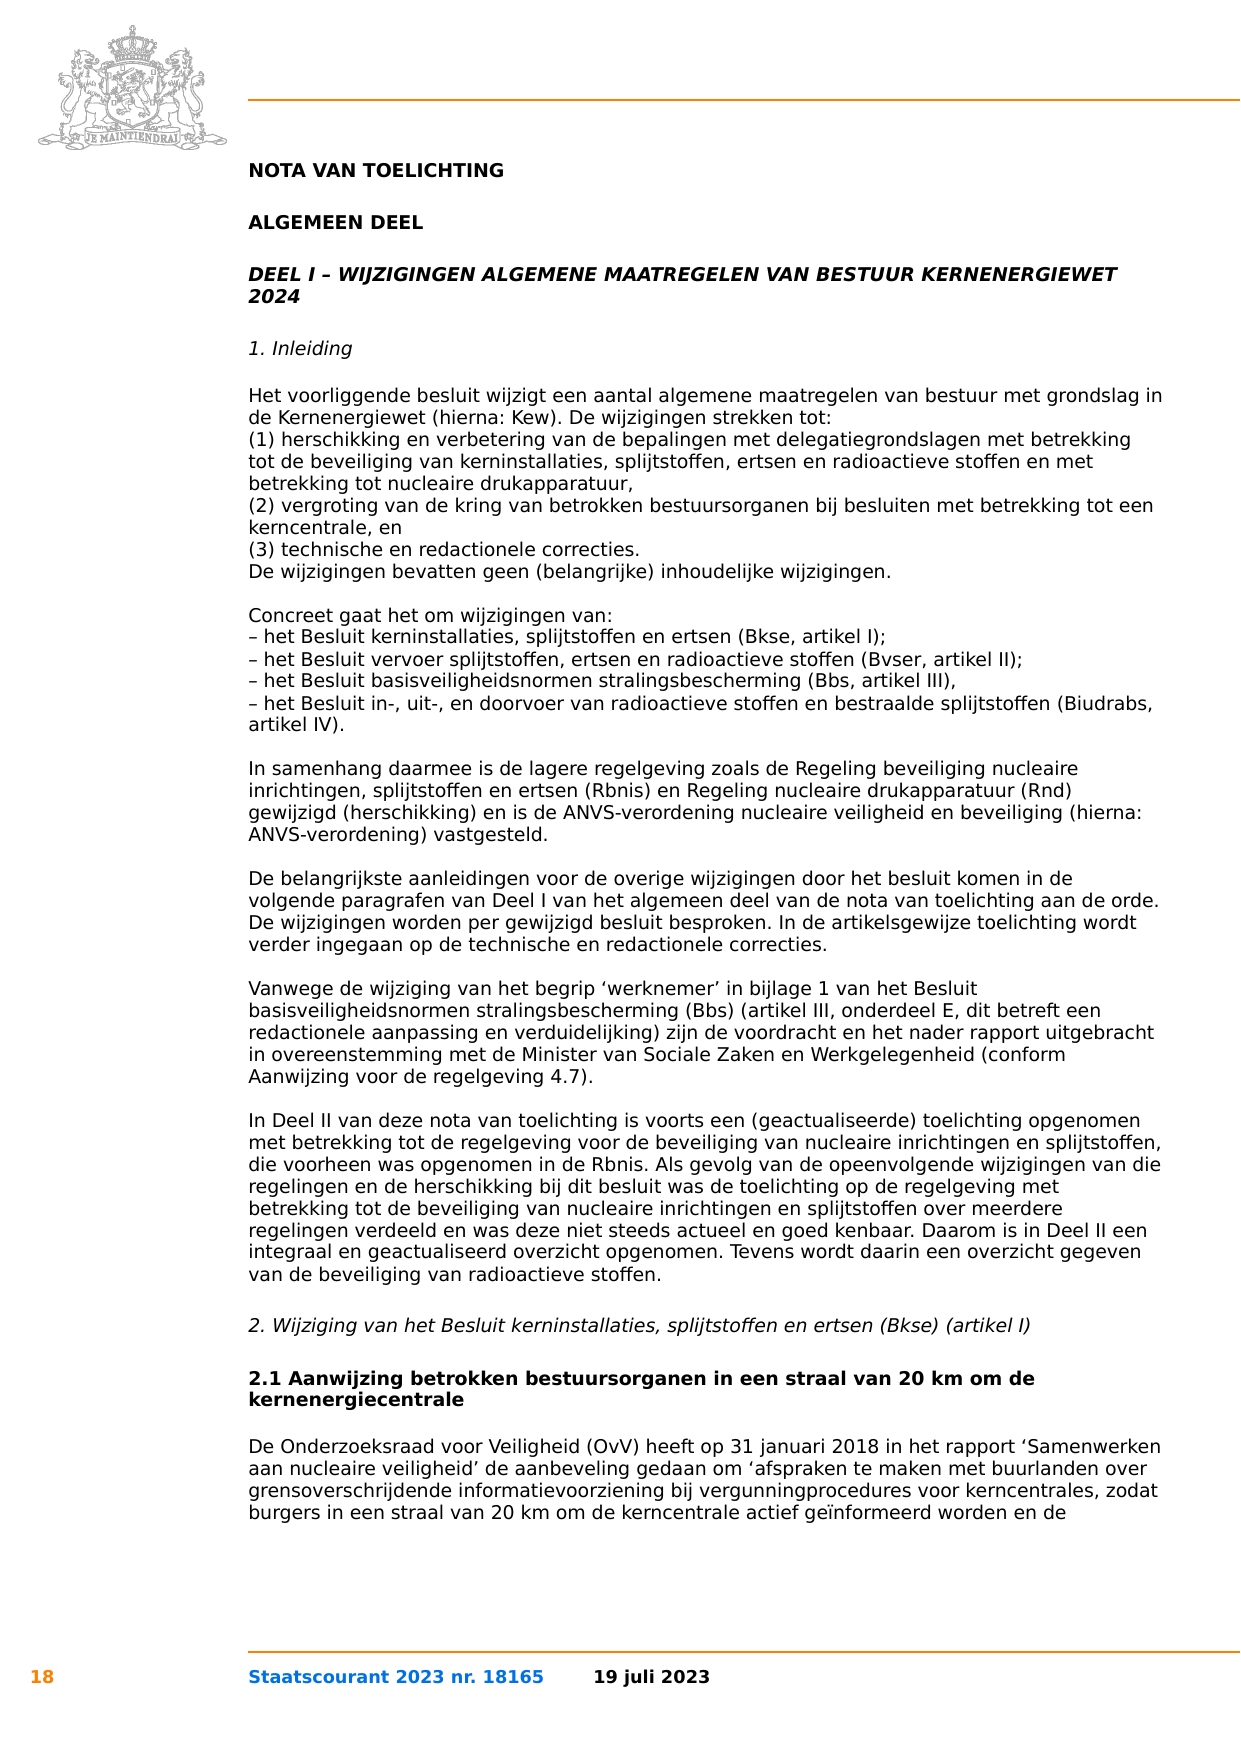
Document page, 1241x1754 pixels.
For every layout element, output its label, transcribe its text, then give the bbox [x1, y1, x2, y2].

subtitle 1. Inleiding [248, 338, 1163, 360]
text – het Besluit kerninstallaties, splijtstoffen en ertsen (Bkse, artikel I); [248, 626, 1163, 648]
text De wijzigingen bevatten geen (belangrijke) inhoudelijke wijzigingen. [248, 561, 1163, 583]
text (2) vergroting van de kring van betrokken bestuursorganen bij besluiten met betrekking tot een kerncentrale, en [248, 495, 1163, 539]
text Concreet gaat het om wijzigingen van: [248, 604, 1163, 626]
subtitle NOTA VAN TOELICHTING [248, 160, 1163, 182]
text – het Besluit vervoer splijtstoffen, ertsen en radioactieve stoffen (Bvser, artikel II); [248, 648, 1163, 670]
text (3) technische en redactionele correcties. [248, 539, 1163, 561]
subtitle DEEL I – WIJZIGINGEN ALGEMENE MAATREGELEN VAN BESTUUR KERNENERGIEWET 2024 [248, 264, 1163, 308]
text De belangrijkste aanleidingen voor de overige wijzigingen door het besluit komen in de volgende paragrafen van Deel I van het algemeen deel van de nota van toelichting aan de orde. De wijzigingen worden per gewijzigd besluit besproken. In de artikelsgewijze toelichting wordt verder ingegaan op de technische en redactionele correcties. [248, 868, 1163, 956]
text – het Besluit in-, uit-, en doorvoer van radioactieve stoffen en bestraalde splijtstoffen (Biudrabs, artikel IV). [248, 692, 1163, 736]
text – het Besluit basisveiligheidsnormen stralingsbescherming (Bbs, artikel III), [248, 670, 1163, 692]
subtitle ALGEMEEN DEEL [248, 212, 1163, 234]
text In samenhang daarmee is de lagere regelgeving zoals de Regeling beveiliging nucleaire inrichtingen, splijtstoffen en ertsen (Rbnis) en Regeling nucleaire drukapparatuur (Rnd) gewijzigd (herschikking) en is de ANVS-verordening nucleaire veiligheid en beveiliging (hierna: ANVS-verordening) vastgesteld. [248, 758, 1163, 846]
subtitle 2.1 Aanwijzing betrokken bestuursorganen in een straal van 20 km om de kernenergiecentrale [248, 1367, 1163, 1411]
text Vanwege de wijziging van het begrip ‘werknemer’ in bijlage 1 van het Besluit basisveiligheidsnormen stralingsbescherming (Bbs) (artikel III, onderdeel E, dit betreft een redactionele aanpassing en verduidelijking) zijn de voordracht en het nader rapport uitgebracht in overeenstemming met de Minister van Sociale Zaken en Werkgelegenheid (conform Aanwijzing voor de regelgeving 4.7). [248, 978, 1163, 1088]
subtitle 2. Wijziging van het Besluit kerninstallaties, splijtstoffen en ertsen (Bkse) (artikel I) [248, 1315, 1163, 1337]
picture [38, 25, 227, 150]
text In Deel II van deze nota van toelichting is voorts een (geactualiseerde) toelichting opgenomen met betrekking tot de regelgeving voor de beveiliging van nucleaire inrichtingen en splijtstoffen, die voorheen was opgenomen in de Rbnis. Als gevolg van de opeenvolgende wijzigingen van die regelingen en de herschikking bij dit besluit was de toelichting op de regelgeving met betrekking tot de beveiliging van nucleaire inrichtingen en splijtstoffen over meerdere regelingen verdeeld en was deze niet steeds actueel en goed kenbaar. Daarom is in Deel II een integraal en geactualiseerd overzicht opgenomen. Tevens wordt daarin een overzicht gegeven van de beveiliging van radioactieve stoffen. [248, 1109, 1163, 1285]
text (1) herschikking en verbetering van de bepalingen met delegatiegrondslagen met betrekking tot de beveiliging van kerninstallaties, splijtstoffen, ertsen en radioactieve stoffen en met betrekking tot nucleaire drukapparatuur, [248, 429, 1163, 495]
text De Onderzoeksraad voor Veiligheid (OvV) heeft op 31 januari 2018 in het rapport ‘Samenwerken aan nucleaire veiligheid’ de aanbeveling gedaan om ‘afspraken te maken met buurlanden over grensoverschrijdende informatievoorziening bij vergunningprocedures voor kerncentrales, zodat burgers in een straal van 20 km om de kerncentrale actief geïnformeerd worden en de [248, 1436, 1163, 1524]
text Het voorliggende besluit wijzigt een aantal algemene maatregelen van bestuur met grondslag in de Kernenergiewet (hierna: Kew). De wijzigingen strekken tot: [248, 385, 1163, 429]
